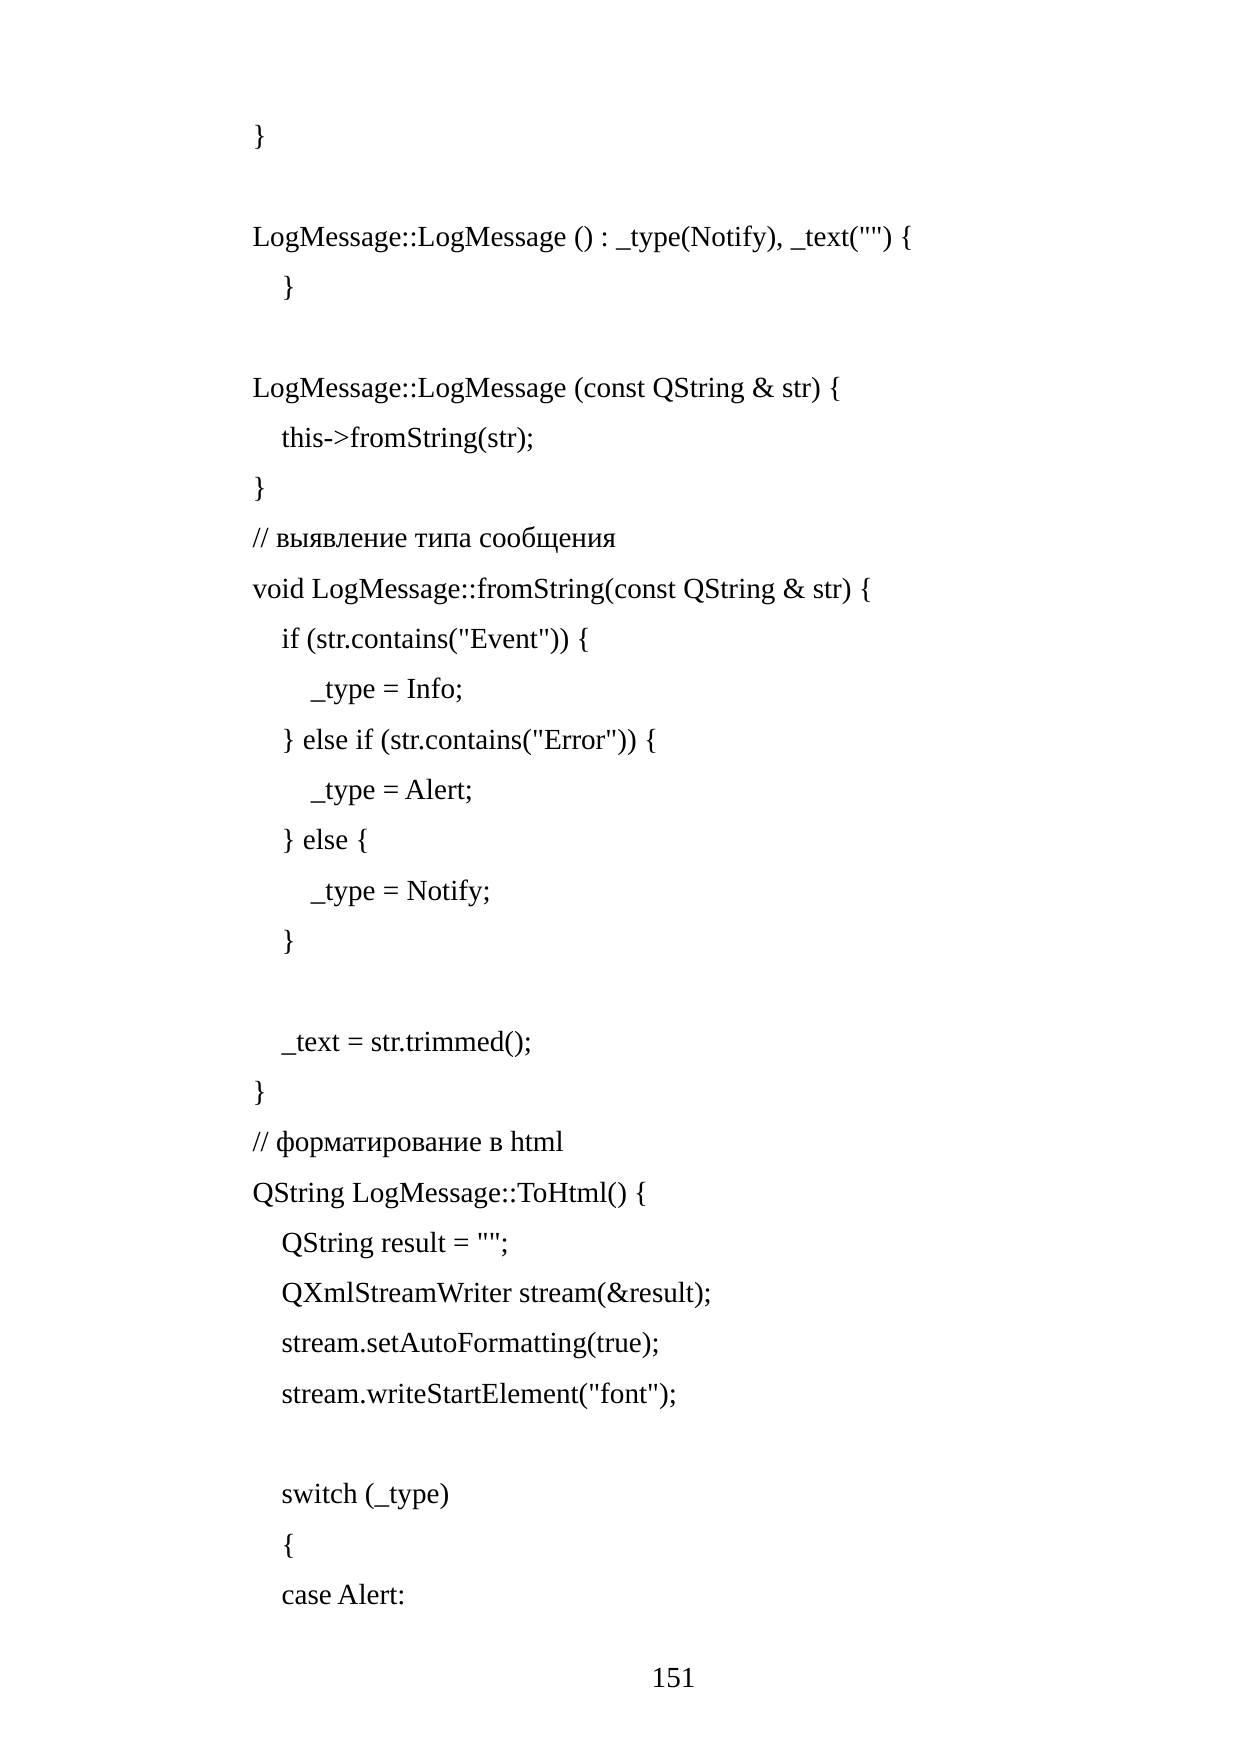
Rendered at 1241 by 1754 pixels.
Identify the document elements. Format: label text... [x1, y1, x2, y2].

text void LogMessage::fromString(const QString & str) { [177, 571, 1169, 604]
text case Alert: [177, 1577, 1169, 1611]
text } [177, 1074, 1169, 1108]
text LogMessage::LogMessage () : _type(Notify), _text("") { [177, 219, 1169, 252]
text } [177, 923, 1169, 957]
text { [177, 1527, 1169, 1560]
text QString LogMessage::ToHtml() { [177, 1175, 1169, 1208]
text _type = Alert; [177, 772, 1169, 806]
text if (str.contains("Event")) { [177, 621, 1169, 655]
text QString result = ""; [177, 1225, 1169, 1258]
text } else { [177, 822, 1169, 856]
text // выявление типа сообщения [177, 521, 1169, 554]
text } [177, 470, 1169, 504]
text switch (_type) [177, 1477, 1169, 1510]
text } else if (str.contains("Error")) { [177, 722, 1169, 755]
text } [177, 118, 1169, 152]
text LogMessage::LogMessage (const QString & str) { [177, 370, 1169, 403]
text stream.writeStartElement("font"); [177, 1376, 1169, 1409]
text this->fromString(str); [177, 420, 1169, 453]
text _type = Info; [177, 672, 1169, 705]
text _type = Notify; [177, 873, 1169, 906]
text _text = str.trimmed(); [177, 1024, 1169, 1057]
text } [177, 269, 1169, 303]
text // форматирование в html [177, 1124, 1169, 1158]
text QXmlStreamWriter stream(&result); [177, 1275, 1169, 1309]
text stream.setAutoFormatting(true); [177, 1326, 1169, 1359]
